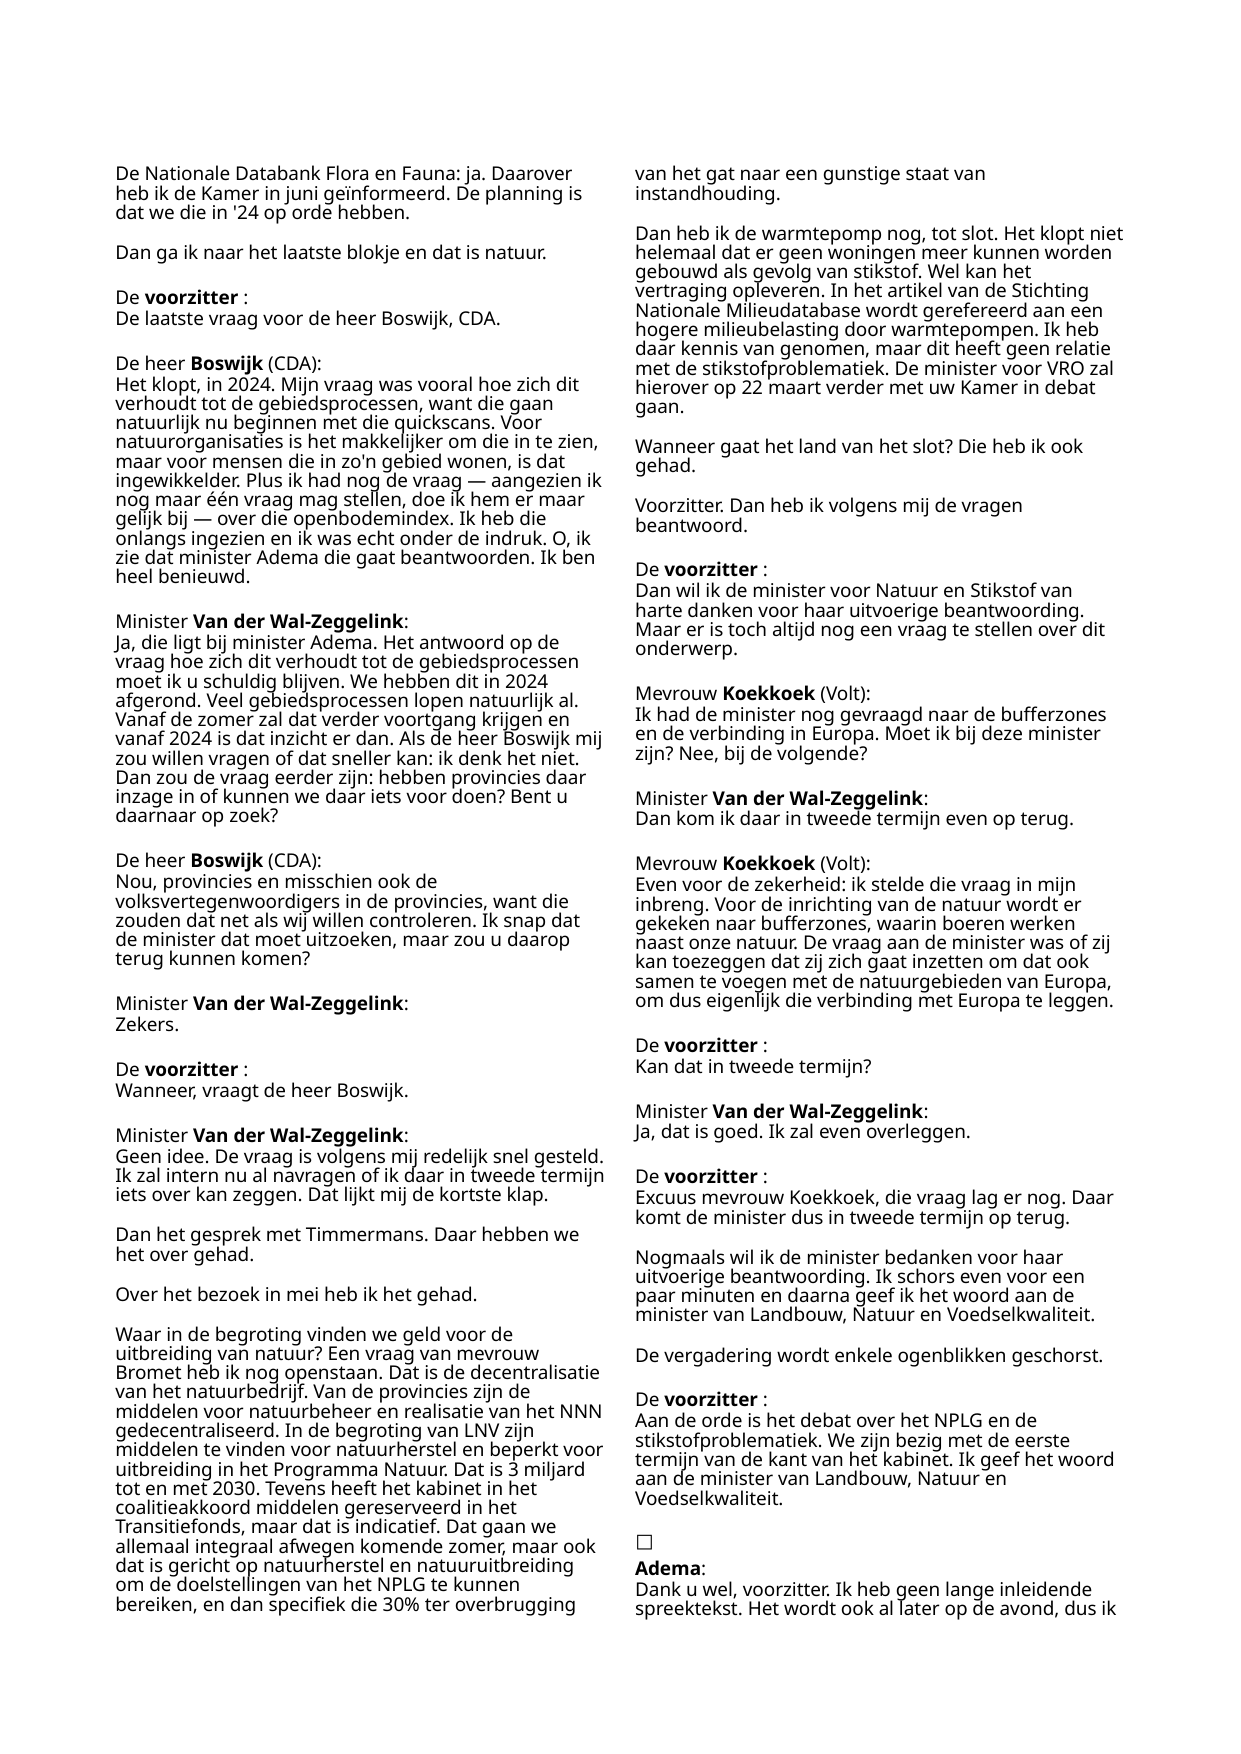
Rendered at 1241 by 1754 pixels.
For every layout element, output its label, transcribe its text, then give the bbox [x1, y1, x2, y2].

text Over het bezoek in mei heb ik het gehad. [115, 1286, 605, 1305]
text De voorzitter : [635, 1164, 1125, 1189]
text Ik had de minister nog gevraagd naar de bufferzones en de verbinding in Europa. Moet ik bij deze minister zijn? Nee, bij de volgende? [635, 706, 1125, 764]
text Nou, provincies en misschien ook de volksvertegenwoordigers in de provincies, want die zouden dat net als wij willen controleren. Ik snap dat de minister dat moet uitzoeken, maar zou u daarop terug kunnen komen? [115, 873, 605, 970]
text Excuus mevrouw Koekkoek, die vraag lag er nog. Daar komt de minister dus in tweede termijn op terug. [635, 1189, 1125, 1228]
text De voorzitter : [115, 284, 605, 310]
text Minister Van der Wal-Zeggelink: [635, 1098, 1125, 1123]
text De heer Boswijk (CDA): [115, 350, 605, 376]
text ⬜ [635, 1529, 1125, 1555]
text Adema: [635, 1555, 1125, 1581]
text Minister Van der Wal-Zeggelink: [115, 991, 605, 1016]
text Dan heb ik de warmtepomp nog, tot slot. Het klopt niet helemaal dat er geen woningen meer kunnen worden gebouwd als gevolg van stikstof. Wel kan het vertraging opleveren. In het artikel van de Stichting Nationale Milieudatabase wordt gerefereerd aan een hogere milieubelasting door warmtepompen. Ik heb daar kennis van genomen, maar dit heeft geen relatie met de stikstofproblematiek. De minister voor VRO zal hierover op 22 maart verder met uw Kamer in debat gaan. [635, 224, 1125, 417]
text Mevrouw Koekkoek (Volt): [635, 851, 1125, 876]
text Dan ga ik naar het laatste blokje en dat is natuur. [115, 244, 605, 263]
text De voorzitter : [635, 1387, 1125, 1412]
text Wanneer gaat het land van het slot? Die heb ik ook gehad. [635, 438, 1125, 477]
text Ja, die ligt bij minister Adema. Het antwoord op de vraag hoe zich dit verhoudt tot de gebiedsprocessen moet ik u schuldig blijven. We hebben dit in 2024 afgerond. Veel gebiedsprocessen lopen natuurlijk al. Vanaf de zomer zal dat verder voortgang krijgen en vanaf 2024 is dat inzicht er dan. Als de heer Boswijk mij zou willen vragen of dat sneller kan: ik denk het niet. Dan zou de vraag eerder zijn: hebben provincies daar inzage in of kunnen we daar iets voor doen? Bent u daarnaar op zoek? [115, 634, 605, 827]
text Aan de orde is het debat over het NPLG en de stikstofproblematiek. We zijn bezig met de eerste termijn van de kant van het kabinet. Ik geef het woord aan de minister van Landbouw, Natuur en Voedselkwaliteit. [635, 1412, 1125, 1509]
text Even voor de zekerheid: ik stelde die vraag in mijn inbreng. Voor de inrichting van de natuur wordt er gekeken naar bufferzones, waarin boeren werken naast onze natuur. De vraag aan de minister was of zij kan toezeggen dat zij zich gaat inzetten om dat ook samen te voegen met de natuurgebieden van Europa, om dus eigenlijk die verbinding met Europa te leggen. [635, 876, 1125, 1011]
text Minister Van der Wal-Zeggelink: [635, 785, 1125, 810]
text Minister Van der Wal-Zeggelink: [115, 1122, 605, 1148]
text Ja, dat is goed. Ik zal even overleggen. [635, 1123, 1125, 1143]
text De vergadering wordt enkele ogenblikken geschorst. [635, 1347, 1125, 1366]
text De Nationale Databank Flora en Fauna: ja. Daarover heb ik de Kamer in juni geïnformeerd. De planning is dat we die in '24 op orde hebben. [115, 165, 605, 223]
text Minister Van der Wal-Zeggelink: [115, 608, 605, 634]
text Dank u wel, voorzitter. Ik heb geen lange inleidende spreektekst. Het wordt ook al later op de avond, dus ik [635, 1581, 1125, 1619]
text van het gat naar een gunstige staat van instandhouding. [635, 165, 1125, 204]
text Waar in de begroting vinden we geld voor de uitbreiding van natuur? Een vraag van mevrouw Bromet heb ik nog openstaan. Dat is de decentralisatie van het natuurbedrijf. Van de provincies zijn de middelen voor natuurbeheer en realisatie van het NNN gedecentraliseerd. In de begroting van LNV zijn middelen te vinden voor natuurherstel en beperkt voor uitbreiding in het Programma Natuur. Dat is 3 miljard tot en met 2030. Tevens heeft het kabinet in het coalitieakkoord middelen gereserveerd in het Transitiefonds, maar dat is indicatief. Dat gaan we allemaal integraal afwegen komende zomer, maar ook dat is gericht op natuurherstel en natuuruitbreiding om de doelstellingen van het NPLG te kunnen bereiken, en dan specifiek die 30% ter overbrugging [115, 1326, 605, 1615]
text De voorzitter : [635, 1032, 1125, 1058]
text De heer Boswijk (CDA): [115, 848, 605, 873]
text Kan dat in tweede termijn? [635, 1058, 1125, 1077]
text De laatste vraag voor de heer Boswijk, CDA. [115, 310, 605, 329]
text Wanneer, vraagt de heer Boswijk. [115, 1082, 605, 1101]
text Dan kom ik daar in tweede termijn even op terug. [635, 810, 1125, 830]
text Voorzitter. Dan heb ik volgens mij de vragen beantwoord. [635, 497, 1125, 536]
text Het klopt, in 2024. Mijn vraag was vooral hoe zich dit verhoudt tot de gebiedsprocessen, want die gaan natuurlijk nu beginnen met die quickscans. Voor natuurorganisaties is het makkelijker om die in te zien, maar voor mensen die in zo'n gebied wonen, is dat ingewikkelder. Plus ik had nog de vraag — aangezien ik nog maar één vraag mag stellen, doe ik hem er maar gelijk bij — over die openbodemindex. Ik heb die onlangs ingezien en ik was echt onder de indruk. O, ik zie dat minister Adema die gaat beantwoorden. Ik ben heel benieuwd. [115, 376, 605, 587]
text Dan wil ik de minister voor Natuur en Stikstof van harte danken voor haar uitvoerige beantwoording. Maar er is toch altijd nog een vraag te stellen over dit onderwerp. [635, 582, 1125, 659]
text Dan het gesprek met Timmermans. Daar hebben we het over gehad. [115, 1226, 605, 1265]
text Nogmaals wil ik de minister bedanken voor haar uitvoerige beantwoording. Ik schors even voor een paar minuten en daarna geef ik het woord aan de minister van Landbouw, Natuur en Voedselkwaliteit. [635, 1249, 1125, 1326]
text Geen idee. De vraag is volgens mij redelijk snel gesteld. Ik zal intern nu al navragen of ik daar in tweede termijn iets over kan zeggen. Dat lijkt mij de kortste klap. [115, 1148, 605, 1206]
text De voorzitter : [115, 1056, 605, 1082]
text De voorzitter : [635, 557, 1125, 582]
text Zekers. [115, 1016, 605, 1036]
text Mevrouw Koekkoek (Volt): [635, 680, 1125, 706]
